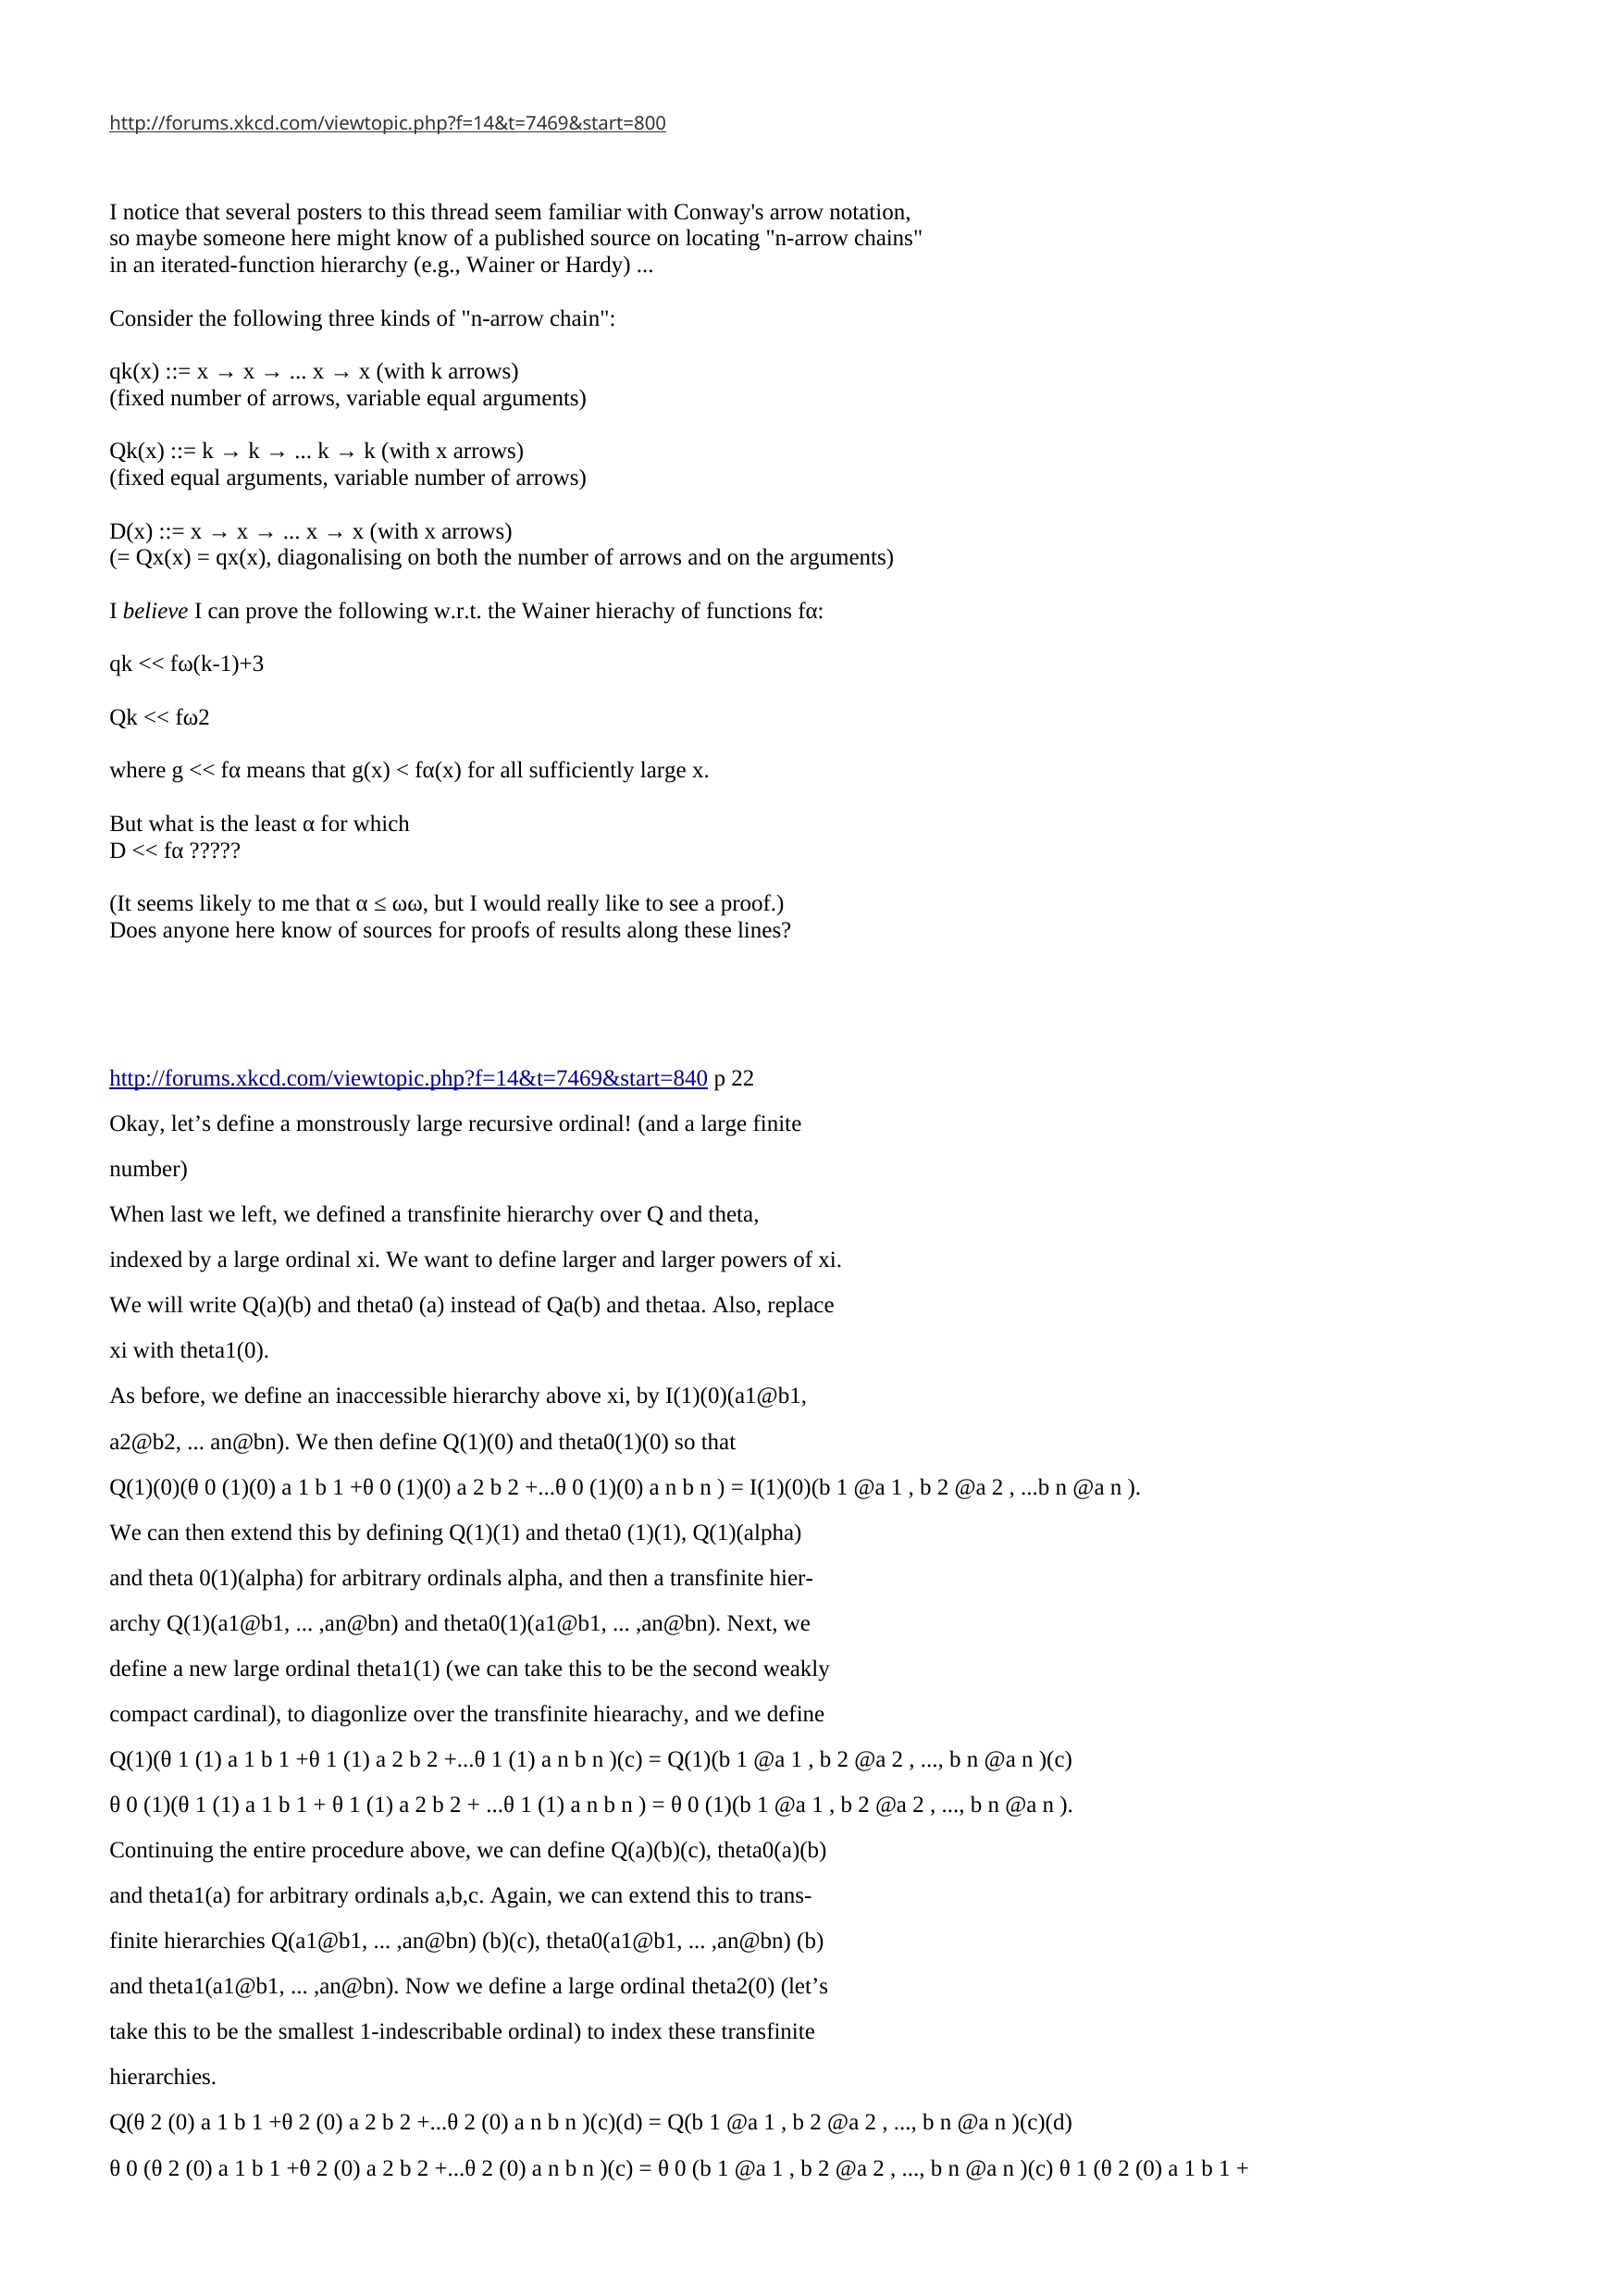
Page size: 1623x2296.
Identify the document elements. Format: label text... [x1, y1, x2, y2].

text number) [109, 1155, 1514, 1182]
text Q(θ 2 (0) a 1 b 1 +θ 2 (0) a 2 b 2 +...θ 2 (0) a n b n )(c)(d) = Q(b 1 @a 1 , b 2 @a 2 , ..., b n @a n )(c)(d) [109, 2108, 1514, 2135]
text and theta 0(1)(alpha) for arbitrary ordinals alpha, and then a transfinite hier- [109, 1564, 1514, 1590]
text indexed by a large ordinal xi. We want to define larger and larger powers of xi. [109, 1246, 1514, 1272]
text I notice that several posters to this thread seem familiar with Conway's arrow notation, so maybe someone here might know of a published source on locating "n-arrow chains" in an iterated-function hierarchy (e.g., Wainer or Hardy) ... Consider the following three kinds of "n-arrow chain": qk(x) ::= x → x → ... x → x (with k arrows) (fixed number of arrows, variable equal arguments) Qk(x) ::= k → k → ... k → k (with x arrows) (fixed equal arguments, variable number of arrows) D(x) ::= x → x → ... x → x (with x arrows) (= Qx(x) = qx(x), diagonalising on both the number of arrows and on the arguments) I believe I can prove the following w.r.t. the Wainer hierachy of functions fα: qk << fω(k-1)+3 Qk << fω2 where g << fα means that g(x) < fα(x) for all sufficiently large x. But what is the least α for which D << fα ????? (It seems likely to me that α ≤ ωω, but I would really like to see a proof.) Does anyone here know of sources for proofs of results along these lines? [109, 198, 1514, 943]
text define a new large ordinal theta1(1) (we can take this to be the second weakly [109, 1655, 1514, 1682]
text a2@b2, ... an@bn). We then define Q(1)(0) and theta0(1)(0) so that [109, 1428, 1514, 1454]
text Continuing the entire procedure above, we can define Q(a)(b)(c), theta0(a)(b) [109, 1836, 1514, 1863]
text Okay, let’s define a monstrously large recursive ordinal! (and a large finite [109, 1110, 1514, 1136]
text As before, we define an inaccessible hierarchy above xi, by I(1)(0)(a1@b1, [109, 1382, 1514, 1409]
text Q(1)(0)(θ 0 (1)(0) a 1 b 1 +θ 0 (1)(0) a 2 b 2 +...θ 0 (1)(0) a n b n ) = I(1)(0)(b 1 @a 1 , b 2 @a 2 , ...b n @a n ). [109, 1473, 1514, 1499]
text xi with theta1(0). [109, 1336, 1514, 1363]
text hierarchies. [109, 2063, 1514, 2090]
text http://forums.xkcd.com/viewtopic.php?f=14&t=7469&start=800 [109, 109, 1514, 135]
text Q(1)(θ 1 (1) a 1 b 1 +θ 1 (1) a 2 b 2 +...θ 1 (1) a n b n )(c) = Q(1)(b 1 @a 1 , b 2 @a 2 , ..., b n @a n )(c) [109, 1745, 1514, 1772]
text When last we left, we defined a transfinite hierarchy over Q and theta, [109, 1200, 1514, 1227]
text We can then extend this by defining Q(1)(1) and theta0 (1)(1), Q(1)(alpha) [109, 1519, 1514, 1545]
text and theta1(a1@b1, ... ,an@bn). Now we define a large ordinal theta2(0) (let’s [109, 1972, 1514, 1999]
text We will write Q(a)(b) and theta0 (a) instead of Qa(b) and thetaa. Also, replace [109, 1291, 1514, 1318]
text finite hierarchies Q(a1@b1, ... ,an@bn) (b)(c), theta0(a1@b1, ... ,an@bn) (b) [109, 1927, 1514, 1954]
text archy Q(1)(a1@b1, ... ,an@bn) and theta0(1)(a1@b1, ... ,an@bn). Next, we [109, 1609, 1514, 1636]
text http://forums.xkcd.com/viewtopic.php?f=14&t=7469&start=840 p 22 [109, 1064, 1514, 1091]
text θ 0 (1)(θ 1 (1) a 1 b 1 + θ 1 (1) a 2 b 2 + ...θ 1 (1) a n b n ) = θ 0 (1)(b 1 @a 1 , b 2 @a 2 , ..., b n @a n ). [109, 1791, 1514, 1818]
text compact cardinal), to diagonlize over the transfinite hiearachy, and we define [109, 1700, 1514, 1727]
text θ 0 (θ 2 (0) a 1 b 1 +θ 2 (0) a 2 b 2 +...θ 2 (0) a n b n )(c) = θ 0 (b 1 @a 1 , b 2 @a 2 , ..., b n @a n )(c) θ 1 (θ 2 (0) a 1 b 1 + [109, 2154, 1514, 2180]
text take this to be the smallest 1-indescribable ordinal) to index these transfinite [109, 2017, 1514, 2044]
text and theta1(a) for arbitrary ordinals a,b,c. Again, we can extend this to trans- [109, 1881, 1514, 1908]
